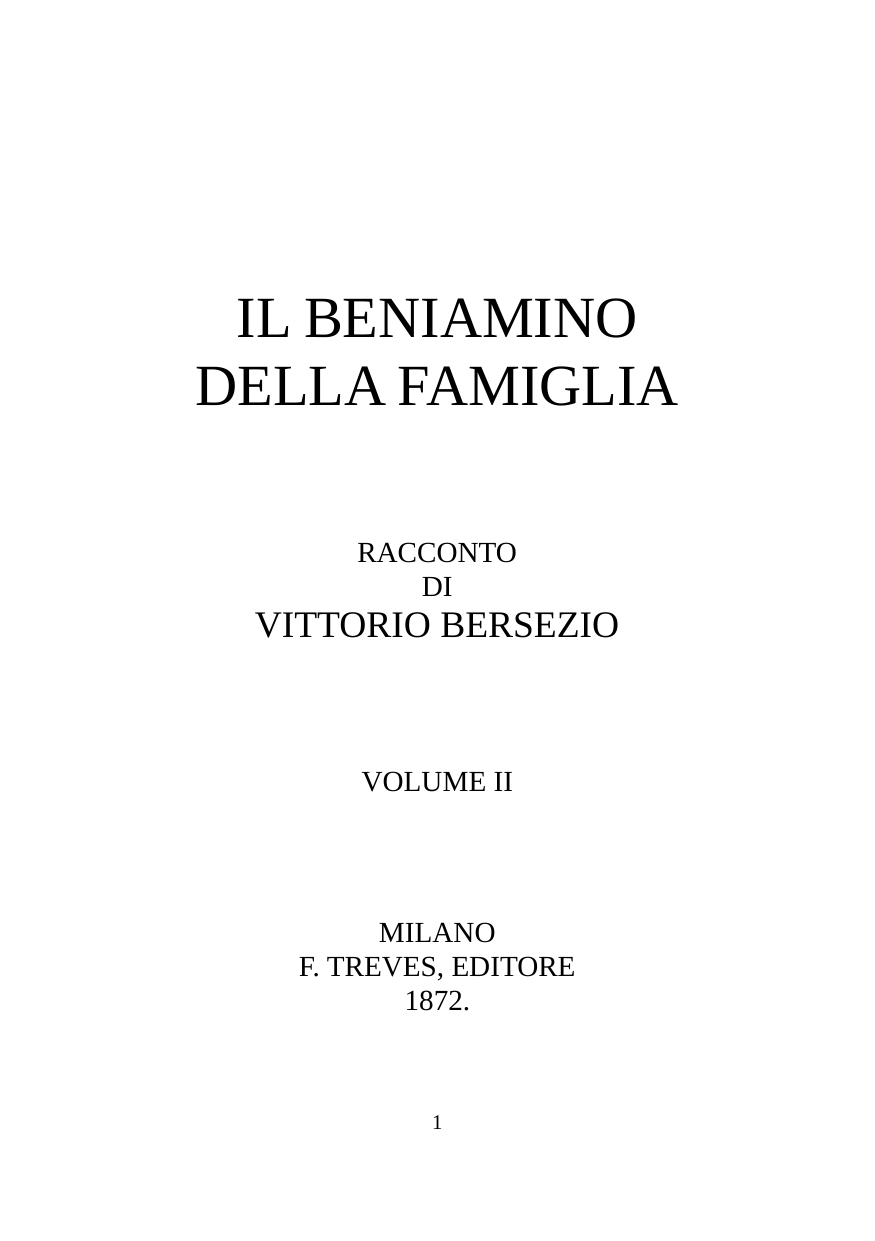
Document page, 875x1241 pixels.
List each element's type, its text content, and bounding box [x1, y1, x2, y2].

text IL BENIAMINO DELLA FAMIGLIA [106, 283, 768, 417]
text VITTORIO BERSEZIO [106, 603, 768, 646]
text MILANO [106, 916, 768, 949]
text DI [106, 569, 768, 603]
text VOLUME II [106, 764, 768, 797]
text RACCONTO [106, 536, 768, 569]
text 1872. [106, 983, 768, 1016]
text F. TREVES, EDITORE [106, 949, 768, 983]
